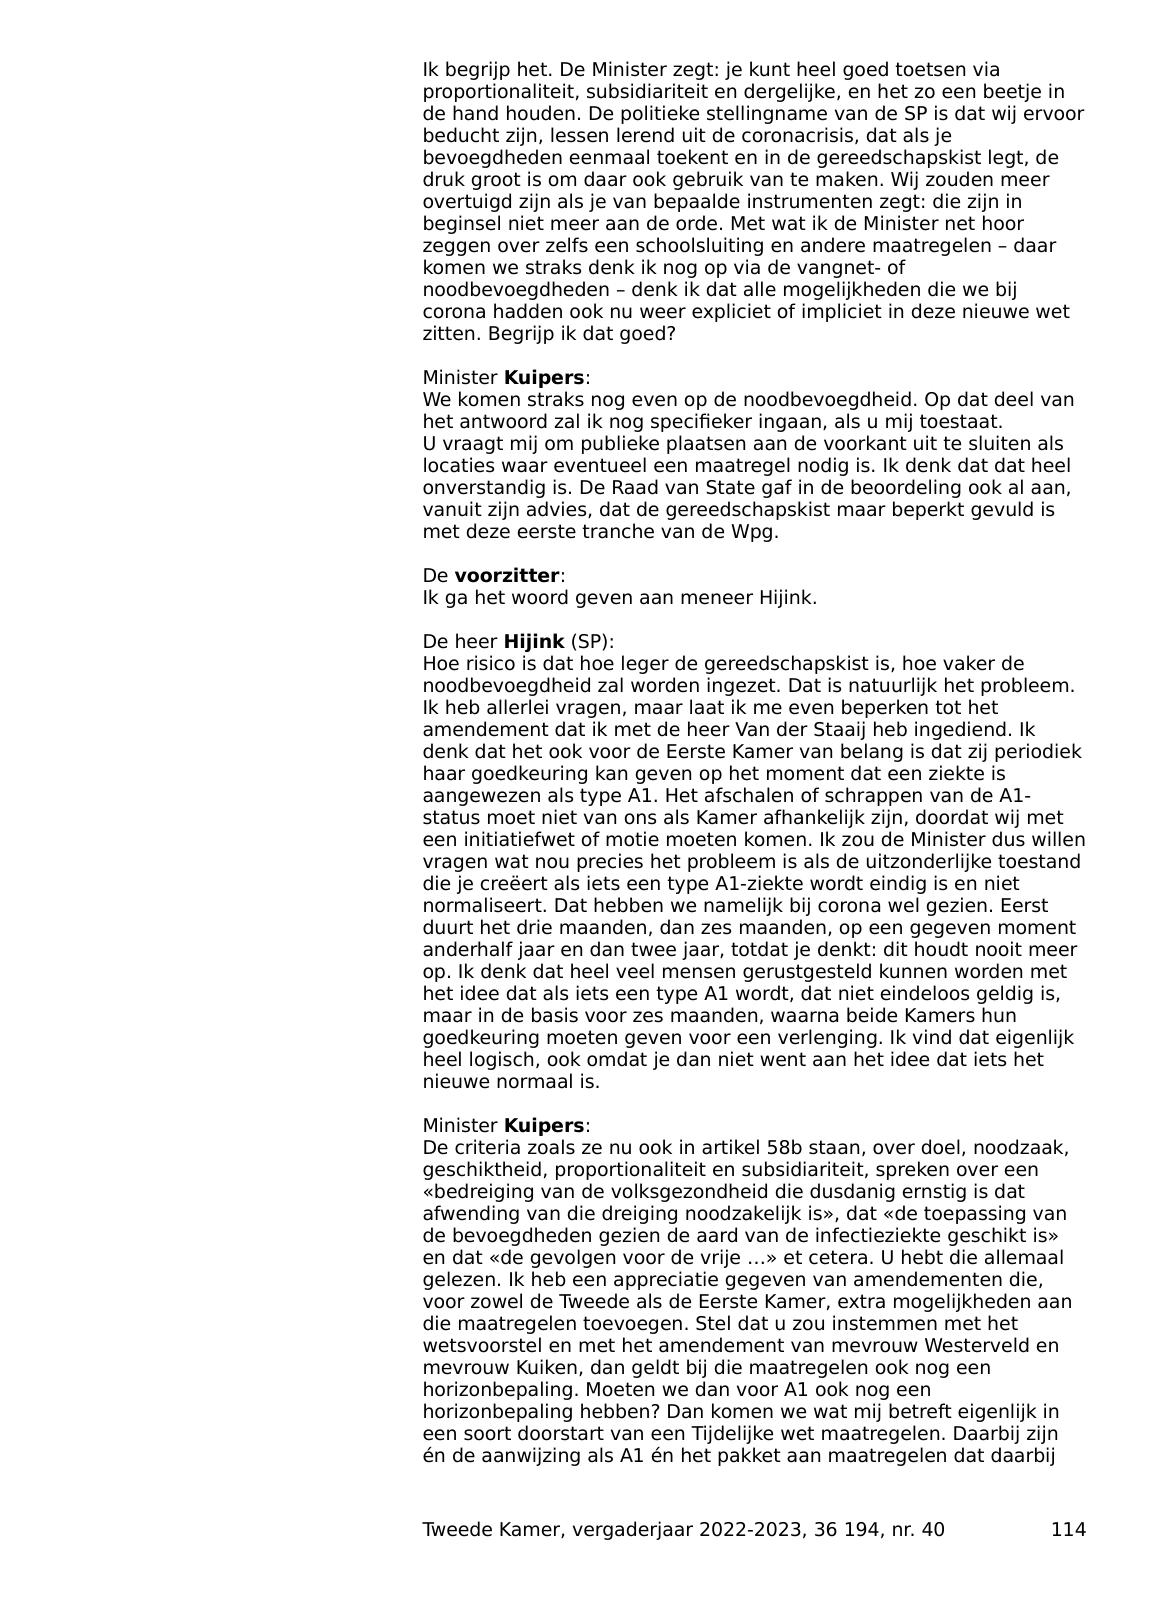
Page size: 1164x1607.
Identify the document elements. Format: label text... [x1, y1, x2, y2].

text De heer Hijink (SP): [422, 631, 1087, 653]
text Minister Kuipers: [422, 1115, 1087, 1137]
text De voorzitter: [422, 565, 1087, 587]
text We komen straks nog even op de noodbevoegdheid. Op dat deel van het antwoord zal ik nog specifieker ingaan, als u mij toestaat. [422, 389, 1087, 433]
text Ik ga het woord geven aan meneer Hijink. [422, 587, 1087, 609]
text Ik begrijp het. De Minister zegt: je kunt heel goed toetsen via proportionaliteit, subsidiariteit en dergelijke, en het zo een beetje in de hand houden. De politieke stellingname van de SP is dat wij ervoor beducht zijn, lessen lerend uit de coronacrisis, dat als je bevoegdheden eenmaal toekent en in de gereedschapskist legt, de druk groot is om daar ook gebruik van te maken. Wij zouden meer overtuigd zijn als je van bepaalde instrumenten zegt: die zijn in beginsel niet meer aan de orde. Met wat ik de Minister net hoor zeggen over zelfs een schoolsluiting en andere maatregelen – daar komen we straks denk ik nog op via de vangnet- of noodbevoegdheden – denk ik dat alle mogelijkheden die we bij corona hadden ook nu weer expliciet of impliciet in deze nieuwe wet zitten. Begrijp ik dat goed? [422, 59, 1087, 345]
text U vraagt mij om publieke plaatsen aan de voorkant uit te sluiten als locaties waar eventueel een maatregel nodig is. Ik denk dat dat heel onverstandig is. De Raad van State gaf in de beoordeling ook al aan, vanuit zijn advies, dat de gereedschapskist maar beperkt gevuld is met deze eerste tranche van de Wpg. [422, 433, 1087, 543]
text De criteria zoals ze nu ook in artikel 58b staan, over doel, noodzaak, geschiktheid, proportionaliteit en subsidiariteit, spreken over een «bedreiging van de volksgezondheid die dusdanig ernstig is dat afwending van die dreiging noodzakelijk is», dat «de toepassing van de bevoegdheden gezien de aard van de infectieziekte geschikt is» en dat «de gevolgen voor de vrije …» et cetera. U hebt die allemaal gelezen. Ik heb een appreciatie gegeven van amendementen die, voor zowel de Tweede als de Eerste Kamer, extra mogelijkheden aan die maatregelen toevoegen. Stel dat u zou instemmen met het wetsvoorstel en met het amendement van mevrouw Westerveld en mevrouw Kuiken, dan geldt bij die maatregelen ook nog een horizonbepaling. Moeten we dan voor A1 ook nog een horizonbepaling hebben? Dan komen we wat mij betreft eigenlijk in een soort doorstart van een Tijdelijke wet maatregelen. Daarbij zijn én de aanwijzing als A1 én het pakket aan maatregelen dat daarbij [422, 1137, 1087, 1467]
text Minister Kuipers: [422, 367, 1087, 389]
text Hoe risico is dat hoe leger de gereedschapskist is, hoe vaker de noodbevoegdheid zal worden ingezet. Dat is natuurlijk het probleem. Ik heb allerlei vragen, maar laat ik me even beperken tot het amendement dat ik met de heer Van der Staaij heb ingediend. Ik denk dat het ook voor de Eerste Kamer van belang is dat zij periodiek haar goedkeuring kan geven op het moment dat een ziekte is aangewezen als type A1. Het afschalen of schrappen van de A1-status moet niet van ons als Kamer afhankelijk zijn, doordat wij met een initiatiefwet of motie moeten komen. Ik zou de Minister dus willen vragen wat nou precies het probleem is als de uitzonderlijke toestand die je creëert als iets een type A1-ziekte wordt eindig is en niet normaliseert. Dat hebben we namelijk bij corona wel gezien. Eerst duurt het drie maanden, dan zes maanden, op een gegeven moment anderhalf jaar en dan twee jaar, totdat je denkt: dit houdt nooit meer op. Ik denk dat heel veel mensen gerustgesteld kunnen worden met het idee dat als iets een type A1 wordt, dat niet eindeloos geldig is, maar in de basis voor zes maanden, waarna beide Kamers hun goedkeuring moeten geven voor een verlenging. Ik vind dat eigenlijk heel logisch, ook omdat je dan niet went aan het idee dat iets het nieuwe normaal is. [422, 653, 1087, 1093]
